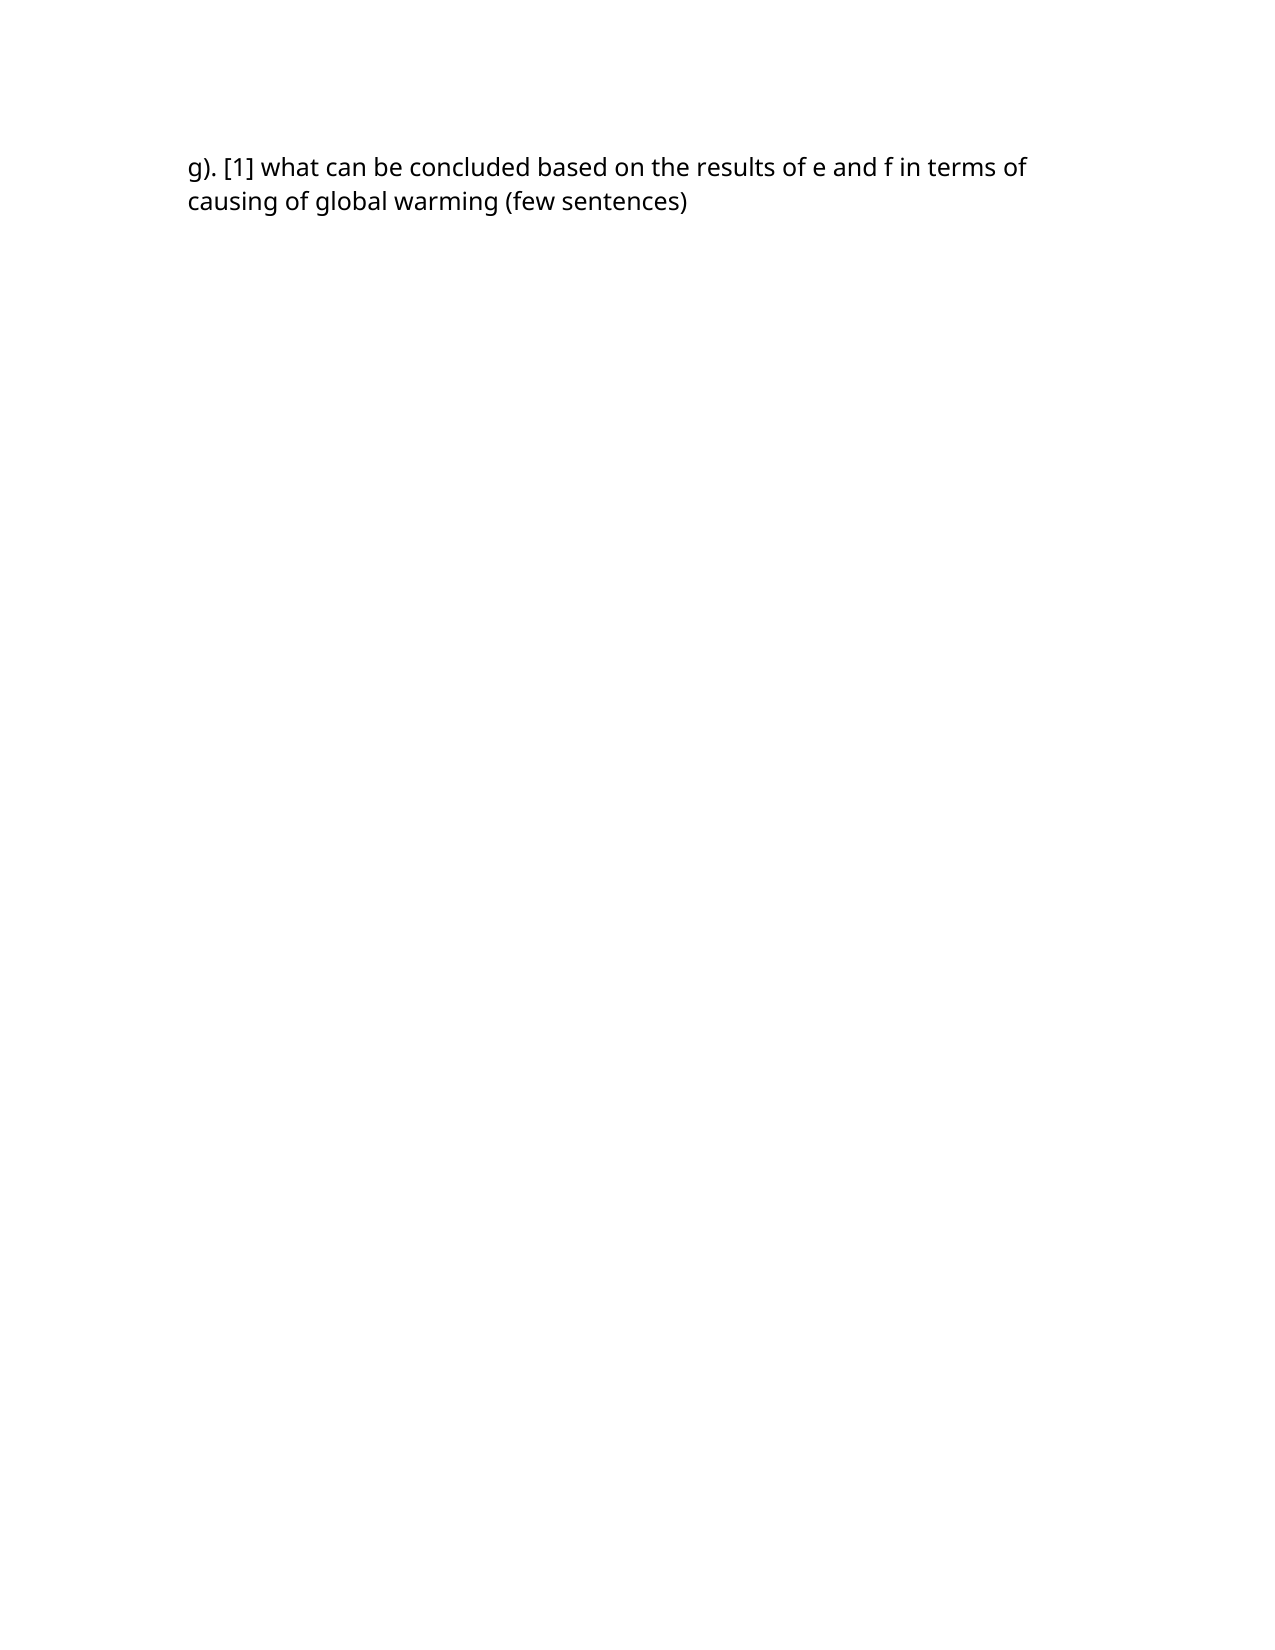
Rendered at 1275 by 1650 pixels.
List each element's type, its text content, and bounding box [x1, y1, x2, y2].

text g). [1] what can be concluded based on the results of e and f in terms of causing of global warming (few sentences) [187, 150, 1087, 218]
